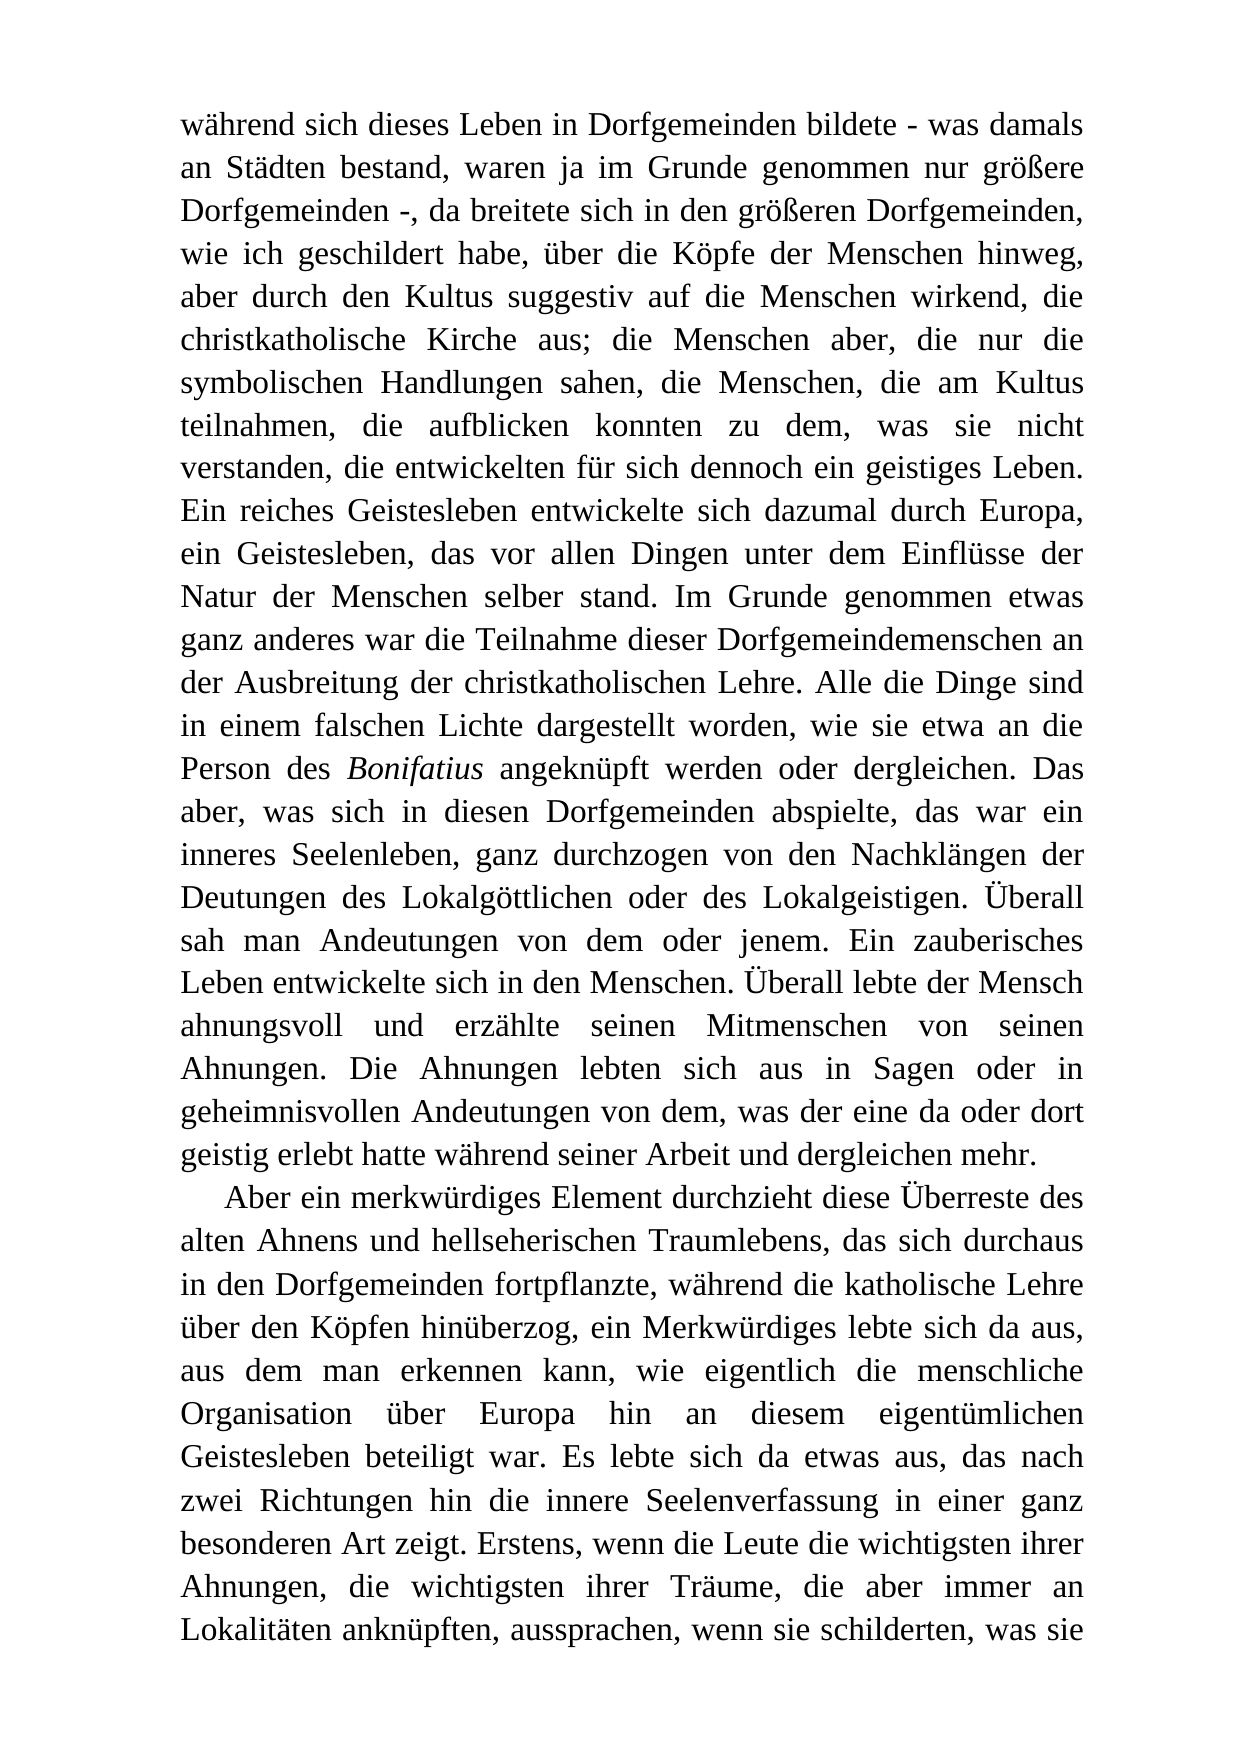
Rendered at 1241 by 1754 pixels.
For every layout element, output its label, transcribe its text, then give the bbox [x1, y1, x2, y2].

text während sich dieses Leben in Dorfgemeinden bildete - was damals an Städten bestand, waren ja im Grunde genommen nur größere Dorfgemeinden -, da breitete sich in den größeren Dorfgemeinden, wie ich geschildert habe, über die Köpfe der Menschen hinweg, aber durch den Kultus suggestiv auf die Menschen wirkend, die christkatholische Kirche aus; die Menschen aber, die nur die symbolischen Handlungen sahen, die Menschen, die am Kultus teilnahmen, die aufblicken konnten zu dem, was sie nicht verstanden, die entwickelten für sich dennoch ein geistiges Leben. Ein reiches Geistesleben entwickelte sich dazumal durch Europa, ein Geistesleben, das vor allen Dingen unter dem Einflüsse der Natur der Menschen selber stand. Im Grunde genommen etwas ganz anderes war die Teilnahme dieser Dorfgemeindemenschen an der Ausbreitung der christkatholischen Lehre. Alle die Dinge sind in einem falschen Lichte dargestellt worden, wie sie etwa an die Person des Bonifatius angeknüpft werden oder dergleichen. Das aber, was sich in diesen Dorfgemeinden abspielte, das war ein inneres Seelenleben, ganz durchzogen von den Nachklängen der Deutungen des Lokalgöttlichen oder des Lokalgeistigen. Überall sah man Andeutungen von dem oder jenem. Ein zauberisches Leben entwickelte sich in den Menschen. Überall lebte der Mensch ahnungsvoll und erzählte seinen Mitmenschen von seinen Ahnungen. Die Ahnungen lebten sich aus in Sagen oder in geheimnisvollen Andeutungen von dem, was der eine da oder dort geistig erlebt hatte während seiner Arbeit und dergleichen mehr. [180, 104, 1085, 1173]
text Aber ein merkwürdiges Element durchzieht diese Überreste des alten Ahnens und hellseherischen Traumlebens, das sich durchaus in den Dorfgemeinden fortpflanzte, während die katholische Lehre über den Köpfen hinüberzog, ein Merkwürdiges lebte sich da aus, aus dem man erkennen kann, wie eigentlich die menschliche Organisation über Europa hin an diesem eigentümlichen Geistesleben beteiligt war. Es lebte sich da etwas aus, das nach zwei Richtungen hin die innere Seelenverfassung in einer ganz besonderen Art zeigt. Erstens, wenn die Leute die wichtigsten ihrer Ahnungen, die wichtigsten ihrer Träume, die aber immer an Lokalitäten anknüpften, aussprachen, wenn sie schilderten, was sie [180, 1177, 1085, 1648]
